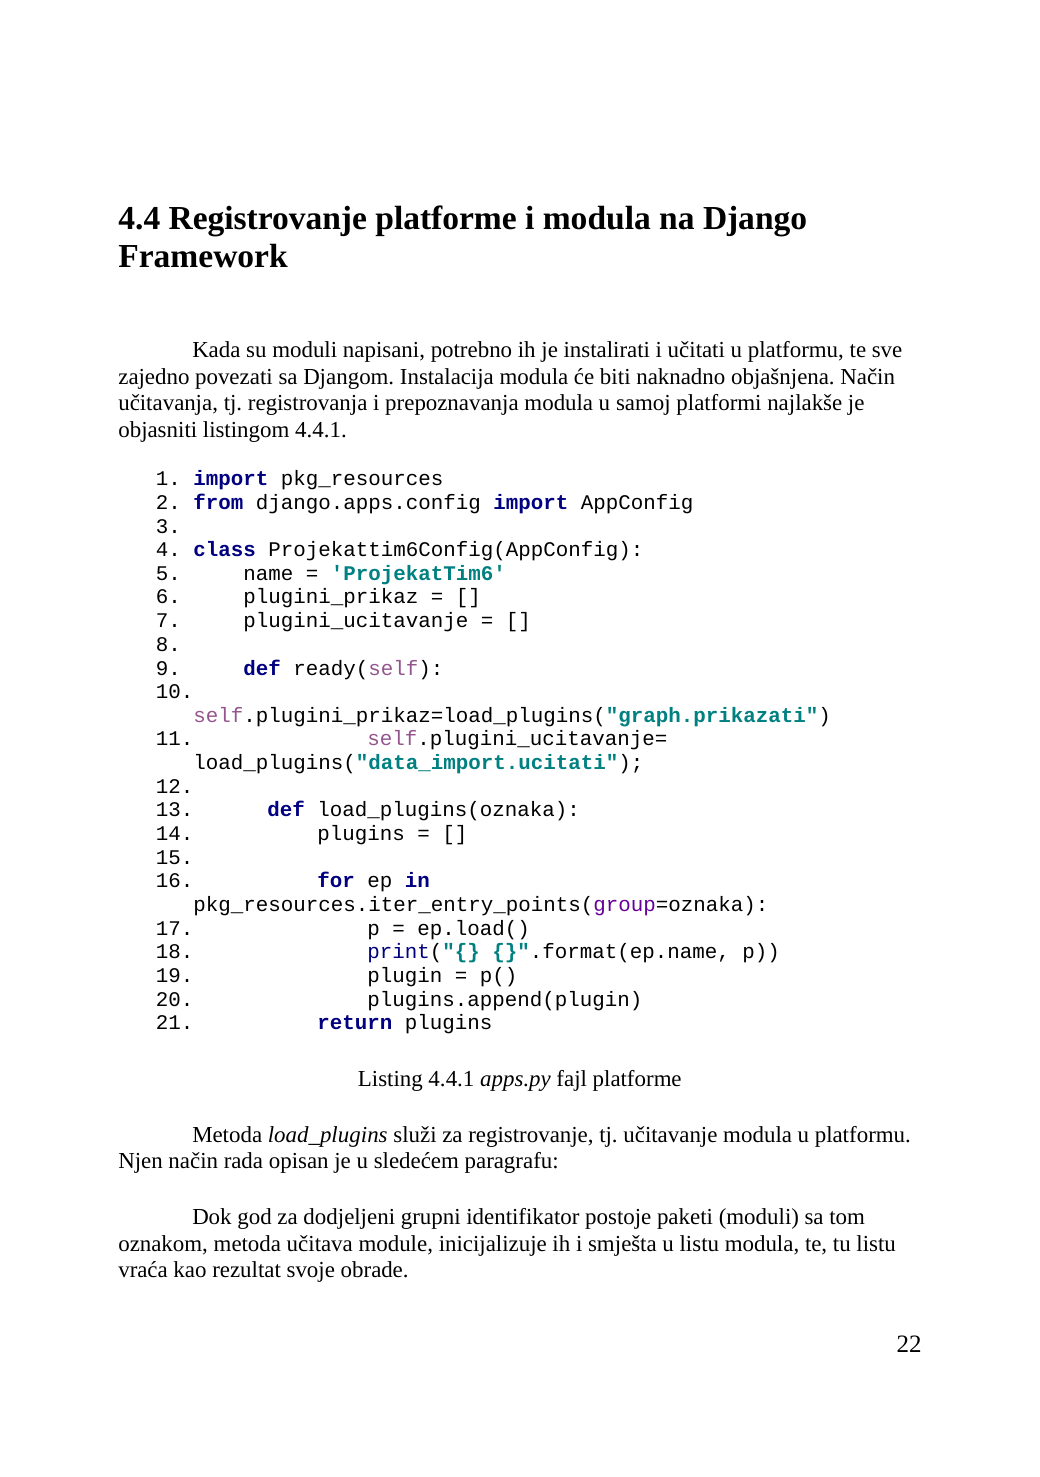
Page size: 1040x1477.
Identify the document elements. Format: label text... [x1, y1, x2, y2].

text Metoda load_plugins služi za registrovanje, tj. učitavanje modula u platformu. Njen način rada opisan je u sledećem paragrafu: [118, 1121, 921, 1174]
text Listing 4.4.1 apps.py fajl platforme [118, 1065, 921, 1092]
text Kada su moduli napisani, potrebno ih je instalirati i učitati u platformu, te sve zajedno povezati sa Djangom. Instalacija modula će biti naknadno objašnjena. Način učitavanja, tj. registrovanja i prepoznavanja modula u samoj platformi najlakše je objasniti listingom 4.4.1. [118, 337, 921, 442]
list print("{} {}".format(ep.name, p)) [156, 941, 921, 965]
list def load_plugins(oznaka): [156, 799, 921, 823]
text Dok god za dodjeljeni grupni identifikator postoje paketi (moduli) sa tom oznakom, metoda učitava module, inicijalizuje ih i smješta u listu modula, te, tu listu vraća kao rezultat svoje obrade. [118, 1203, 921, 1282]
list plugin = p() [156, 965, 921, 988]
list def ready(self): [156, 657, 921, 681]
list name = 'ProjekatTim6' [156, 563, 921, 587]
list import pkg_resources [156, 468, 921, 492]
list self.plugini_ucitavanje= load_plugins("data_import.ucitati"); [156, 728, 921, 776]
list plugins = [] [156, 823, 921, 847]
list return plugins [156, 1012, 921, 1036]
list for ep in pkg_resources.iter_entry_points(group=oznaka): [156, 870, 921, 918]
list self.plugini_prikaz=load_plugins("graph.prikazati") [156, 681, 921, 728]
list class Projekattim6Config(AppConfig): [156, 539, 921, 563]
list p = ep.load() [156, 918, 921, 941]
list plugini_ucitavanje = [] [156, 610, 921, 634]
subtitle 4.4 Registrovanje platforme i modula na Django Framework [118, 198, 921, 275]
list plugini_prikaz = [] [156, 587, 921, 610]
list from django.apps.config import AppConfig [156, 492, 921, 516]
list plugins.append(plugin) [156, 988, 921, 1012]
